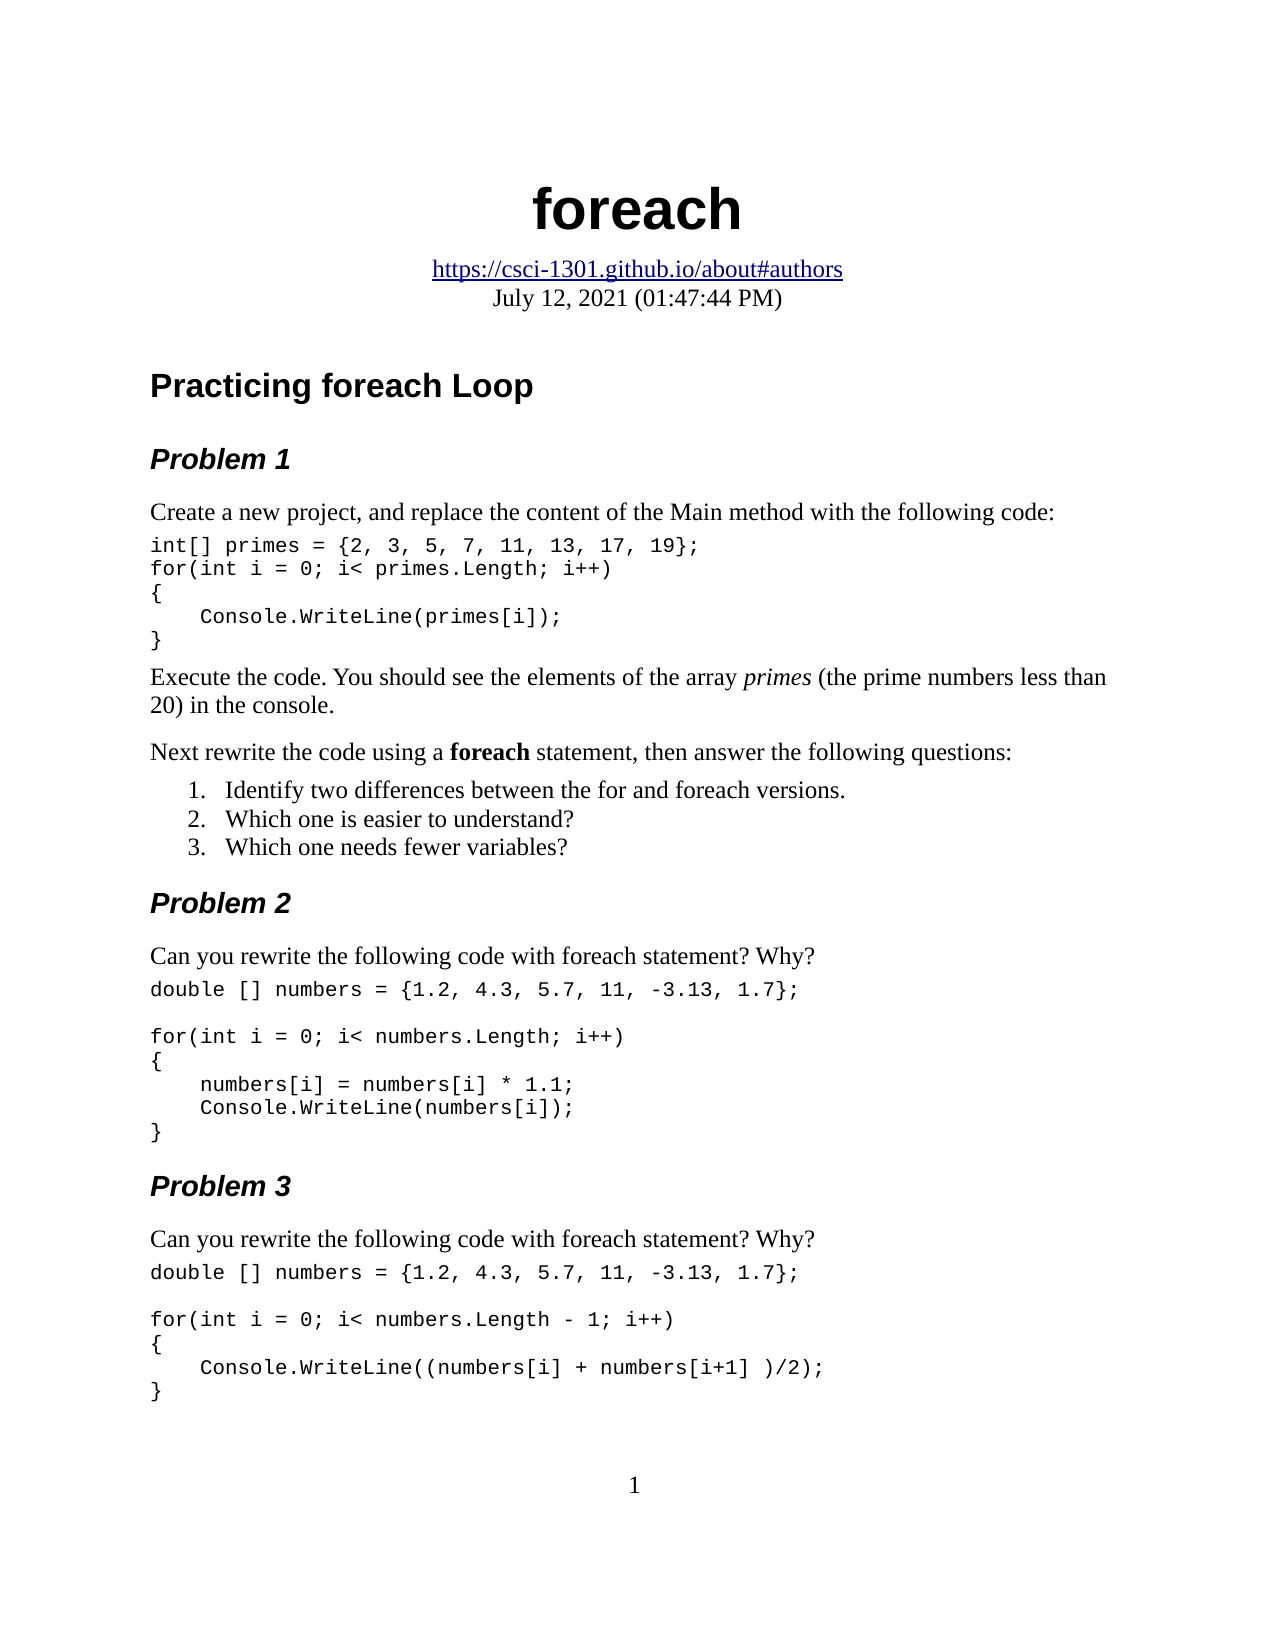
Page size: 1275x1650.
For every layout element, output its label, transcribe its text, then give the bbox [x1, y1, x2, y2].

text { [150, 1050, 1125, 1073]
text { [150, 582, 1125, 606]
text Console.WriteLine((numbers[i] + numbers[i+1] )/2); [150, 1357, 1125, 1380]
title foreach [150, 175, 1125, 242]
text Next rewrite the code using a foreach statement, then answer the following questions: [150, 737, 1125, 766]
text for(int i = 0; i< primes.Length; i++) [150, 558, 1125, 582]
text double [] numbers = {1.2, 4.3, 5.7, 11, -3.13, 1.7}; [150, 1262, 1125, 1286]
list Identify two differences between the for and foreach versions. [187, 775, 1125, 804]
subtitle Problem 2 [150, 886, 1125, 920]
subtitle Practicing foreach Loop [150, 366, 1125, 404]
text Console.WriteLine(numbers[i]); [150, 1097, 1125, 1121]
text numbers[i] = numbers[i] * 1.1; [150, 1073, 1125, 1097]
text Can you rewrite the following code with foreach statement? Why? [150, 941, 1125, 970]
text } [150, 629, 1125, 653]
text Can you rewrite the following code with foreach statement? Why? [150, 1224, 1125, 1253]
text July 12, 2021 (01:47:44 PM) [150, 283, 1125, 312]
subtitle Problem 1 [150, 442, 1125, 476]
text } [150, 1380, 1125, 1404]
text https://csci-1301.github.io/about#authors [150, 254, 1125, 283]
list Which one is easier to understand? [187, 804, 1125, 832]
text for(int i = 0; i< numbers.Length; i++) [150, 1026, 1125, 1050]
list Which one needs fewer variables? [187, 832, 1125, 861]
subtitle Problem 3 [150, 1169, 1125, 1203]
text } [150, 1121, 1125, 1144]
text Console.WriteLine(primes[i]); [150, 606, 1125, 629]
text for(int i = 0; i< numbers.Length - 1; i++) [150, 1309, 1125, 1333]
text int[] primes = {2, 3, 5, 7, 11, 13, 17, 19}; [150, 535, 1125, 558]
text double [] numbers = {1.2, 4.3, 5.7, 11, -3.13, 1.7}; [150, 979, 1125, 1003]
text Create a new project, and replace the content of the Main method with the following code: [150, 497, 1125, 526]
text { [150, 1333, 1125, 1357]
text Execute the code. You should see the elements of the array primes (the prime numbers less than 20) in the console. [150, 662, 1125, 719]
